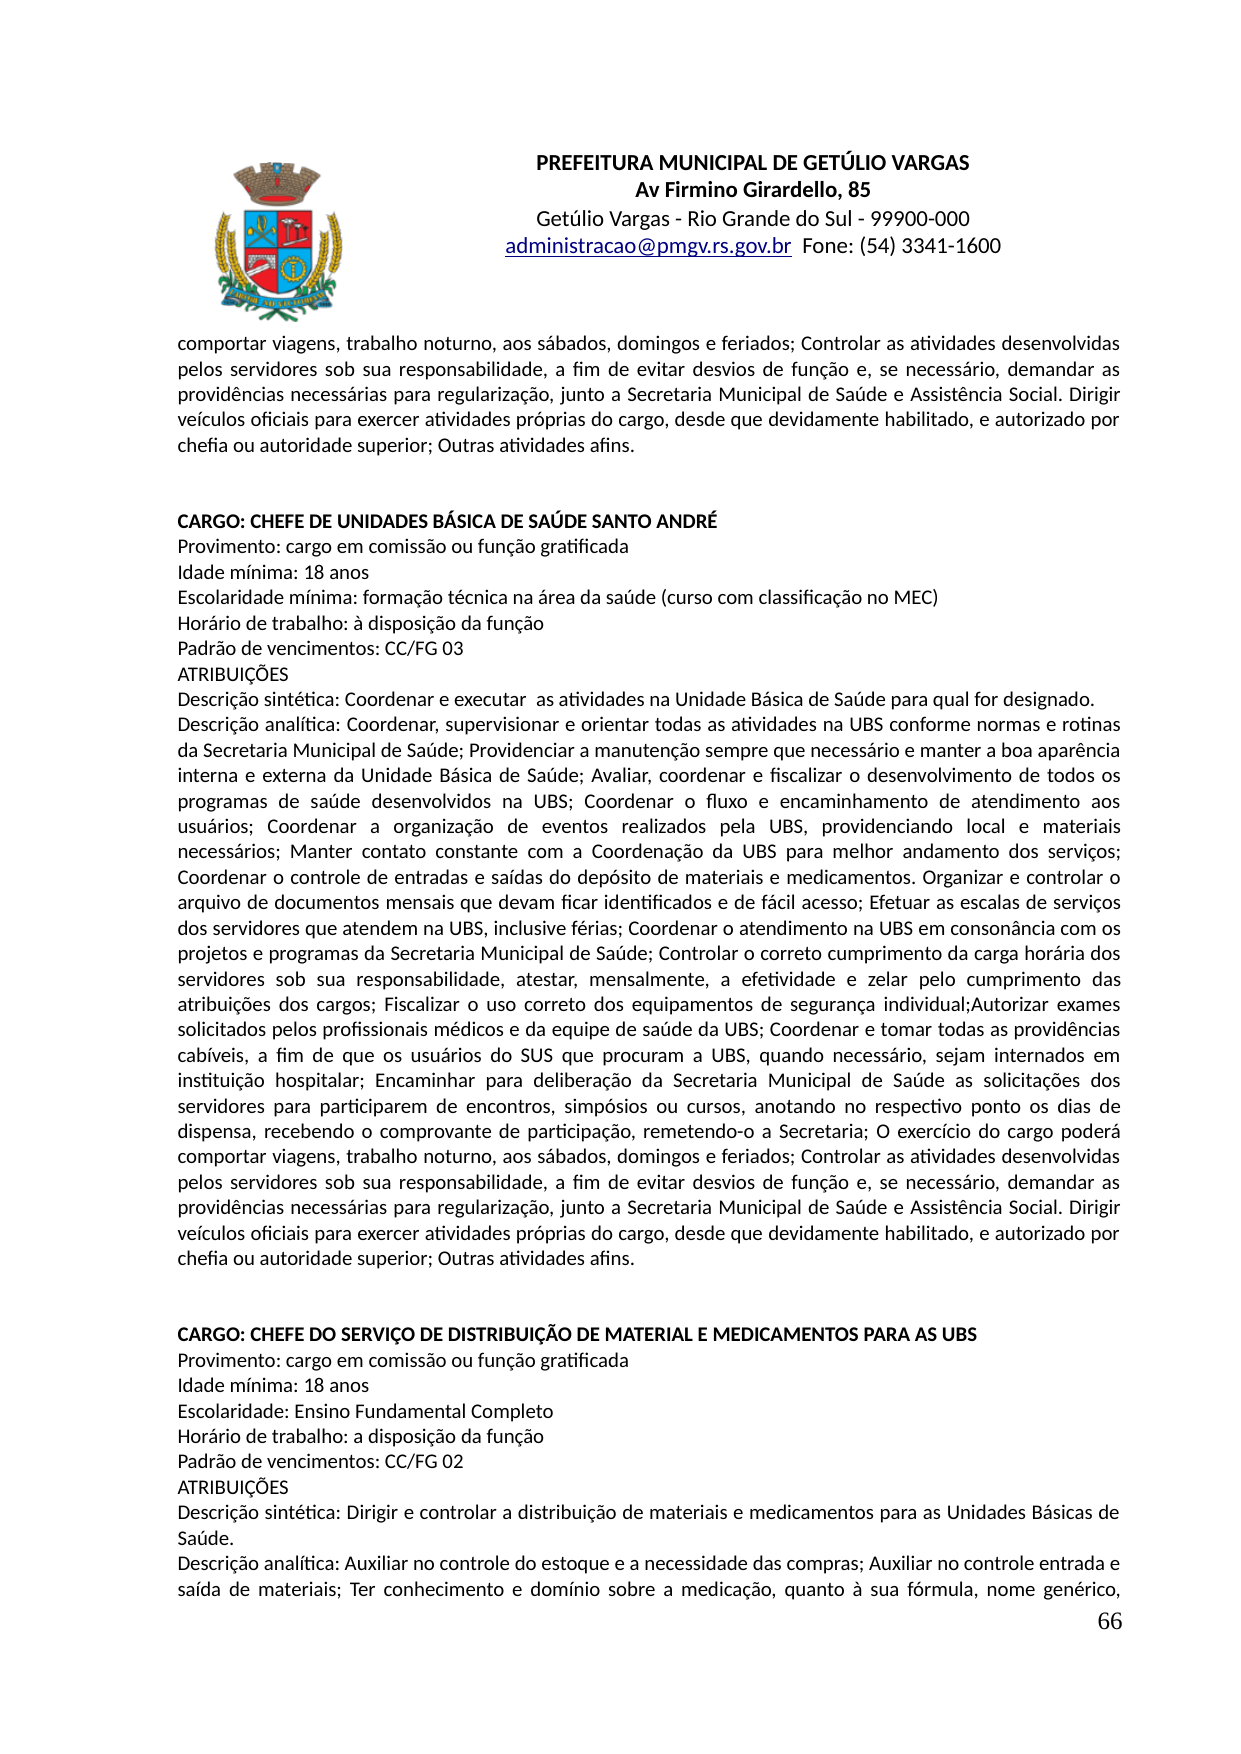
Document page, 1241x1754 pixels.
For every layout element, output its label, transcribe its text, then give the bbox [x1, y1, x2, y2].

text Horário de trabalho: à disposição da função [177, 610, 1122, 635]
text Descrição sintética: Dirigir e controlar a distribuição de materiais e medicamentos para as Unidades Básicas de Saúde. [177, 1499, 1122, 1550]
text Horário de trabalho: a disposição da função [177, 1423, 1122, 1449]
text Padrão de vencimentos: CC/FG 03 [177, 635, 1122, 661]
text Escolaridade: Ensino Fundamental Completo [177, 1398, 1122, 1423]
text Idade mínima: 18 anos [177, 559, 1122, 584]
text Idade mínima: 18 anos [177, 1372, 1122, 1398]
text Escolaridade mínima: formação técnica na área da saúde (curso com classificação no MEC) [177, 584, 1122, 610]
text Provimento: cargo em comissão ou função gratificada [177, 1347, 1122, 1372]
text Descrição sintética: Coordenar e executar as atividades na Unidade Básica de Saúde para qual for designado. [177, 686, 1122, 712]
text Descrição analítica: Auxiliar no controle do estoque e a necessidade das compras; Auxiliar no controle entrada e saída de materiais; Ter conhecimento e domínio sobre a medicação, quanto à sua fórmula, nome genérico, [177, 1550, 1122, 1601]
text ATRIBUIÇÕES [177, 661, 1122, 686]
text Descrição analítica: Coordenar, supervisionar e orientar todas as atividades na UBS conforme normas e rotinas da Secretaria Municipal de Saúde; Providenciar a manutenção sempre que necessário e manter a boa aparência interna e externa da Unidade Básica de Saúde; Avaliar, coordenar e fiscalizar o desenvolvimento de todos os programas de saúde desenvolvidos na UBS; Coordenar o fluxo e encaminhamento de atendimento aos usuários; Coordenar a organização de eventos realizados pela UBS, providenciando local e materiais necessários; Manter contato constante com a Coordenação da UBS para melhor andamento dos serviços; Coordenar o controle de entradas e saídas do depósito de materiais e medicamentos. Organizar e controlar o arquivo de documentos mensais que devam ficar identificados e de fácil acesso; Efetuar as escalas de serviços dos servidores que atendem na UBS, inclusive férias; Coordenar o atendimento na UBS em consonância com os projetos e programas da Secretaria Municipal de Saúde; Controlar o correto cumprimento da carga horária dos servidores sob sua responsabilidade, atestar, mensalmente, a efetividade e zelar pelo cumprimento das atribuições dos cargos; Fiscalizar o uso correto dos equipamentos de segurança individual;Autorizar exames solicitados pelos profissionais médicos e da equipe de saúde da UBS; Coordenar e tomar todas as providências cabíveis, a fim de que os usuários do SUS que procuram a UBS, quando necessário, sejam internados em instituição hospitalar; Encaminhar para deliberação da Secretaria Municipal de Saúde as solicitações dos servidores para participarem de encontros, simpósios ou cursos, anotando no respectivo ponto os dias de dispensa, recebendo o comprovante de participação, remetendo-o a Secretaria; O exercício do cargo poderá comportar viagens, trabalho noturno, aos sábados, domingos e feriados; Controlar as atividades desenvolvidas pelos servidores sob sua responsabilidade, a fim de evitar desvios de função e, se necessário, demandar as providências necessárias para regularização, junto a Secretaria Municipal de Saúde e Assistência Social. Dirigir veículos oficiais para exercer atividades próprias do cargo, desde que devidamente habilitado, e autorizado por chefia ou autoridade superior; Outras atividades afins. [177, 712, 1122, 1271]
text Padrão de vencimentos: CC/FG 02 [177, 1449, 1122, 1474]
text Provimento: cargo em comissão ou função gratificada [177, 534, 1122, 559]
text comportar viagens, trabalho noturno, aos sábados, domingos e feriados; Controlar as atividades desenvolvidas pelos servidores sob sua responsabilidade, a fim de evitar desvios de função e, se necessário, demandar as providências necessárias para regularização, junto a Secretaria Municipal de Saúde e Assistência Social. Dirigir veículos oficiais para exercer atividades próprias do cargo, desde que devidamente habilitado, e autorizado por chefia ou autoridade superior; Outras atividades afins. [177, 330, 1122, 457]
text CARGO: CHEFE DO SERVIÇO DE DISTRIBUIÇÃO DE MATERIAL E MEDICAMENTOS PARA AS UBS [177, 1322, 1122, 1347]
text ATRIBUIÇÕES [177, 1474, 1122, 1499]
text CARGO: CHEFE DE UNIDADES BÁSICA DE SAÚDE SANTO ANDRÉ [177, 508, 1122, 534]
